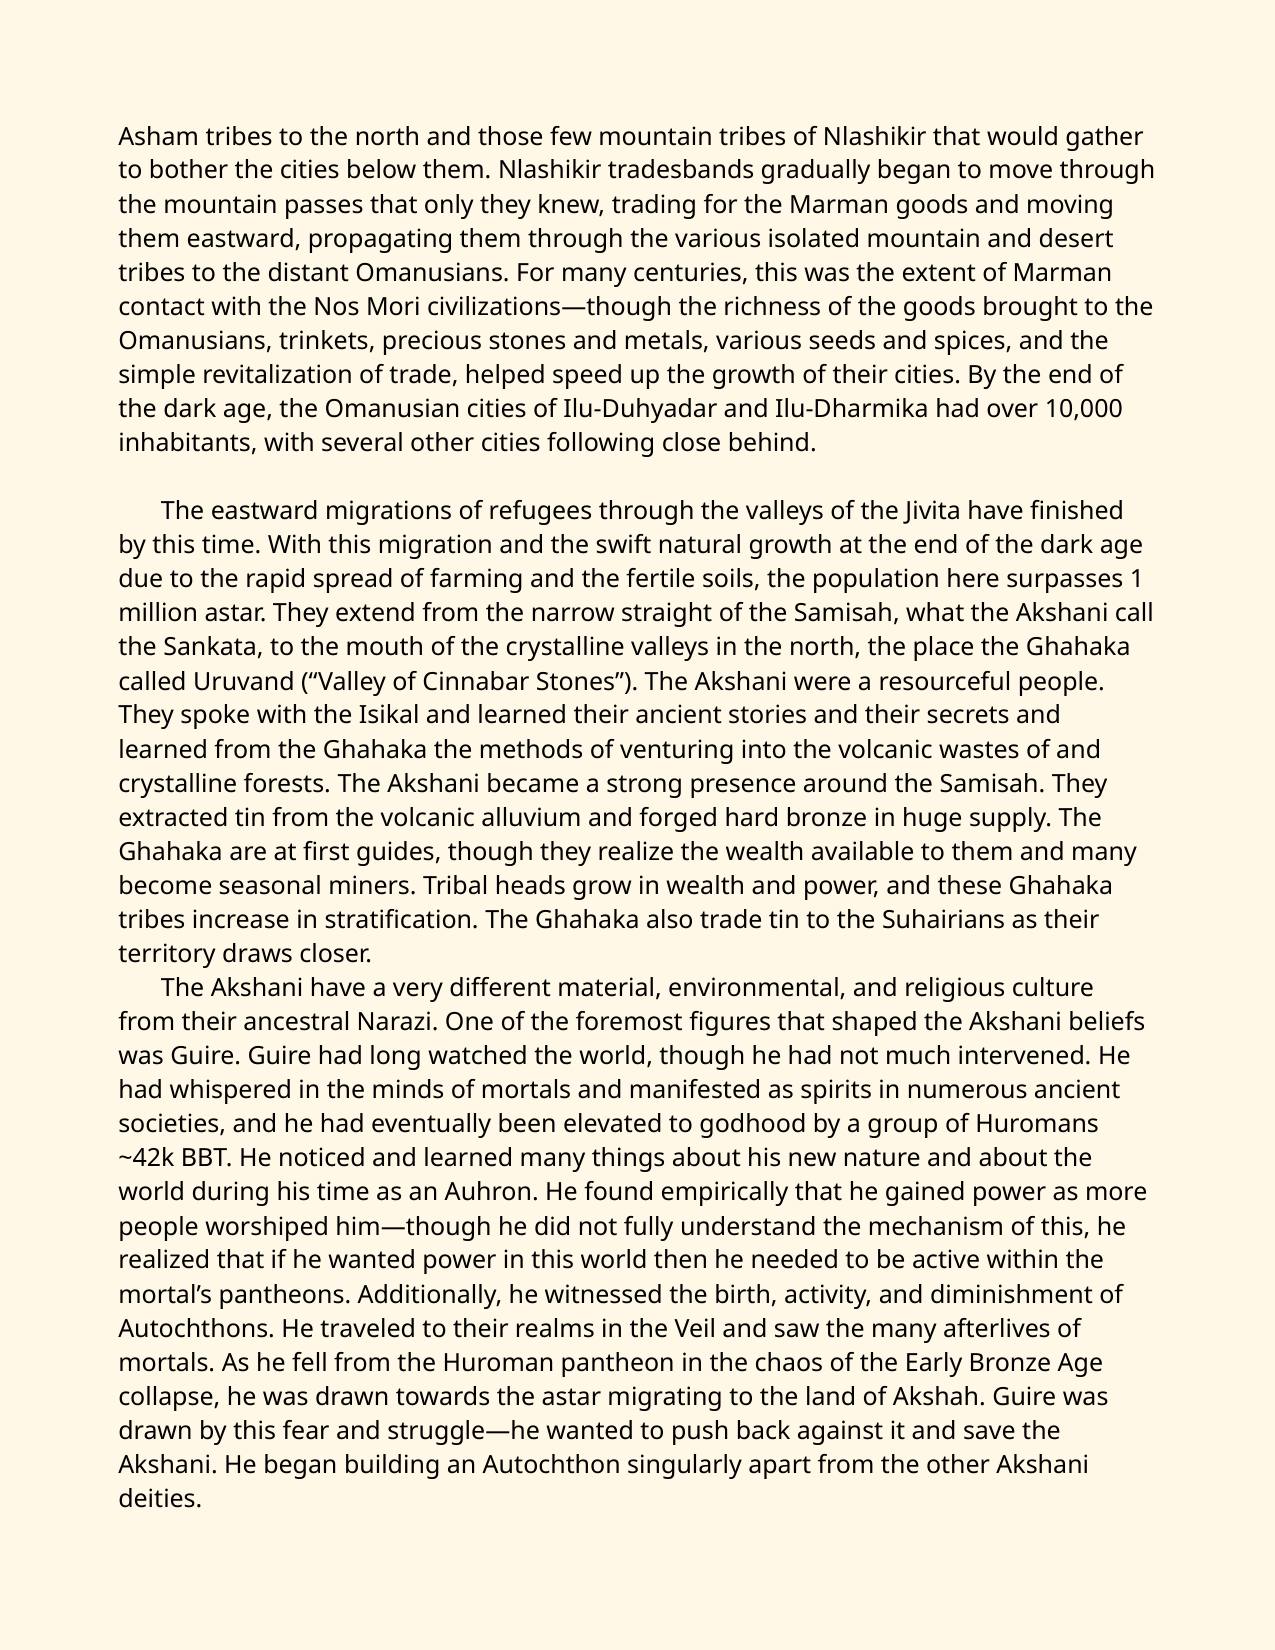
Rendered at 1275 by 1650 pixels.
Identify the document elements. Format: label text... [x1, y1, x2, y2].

text Asham tribes to the north and those few mountain tribes of Nlashikir that would gather to bother the cities below them. Nlashikir tradesbands gradually began to move through the mountain passes that only they knew, trading for the Marman goods and moving them eastward, propagating them through the various isolated mountain and desert tribes to the distant Omanusians. For many centuries, this was the extent of Marman contact with the Nos Mori civilizations—though the richness of the goods brought to the Omanusians, trinkets, precious stones and metals, various seeds and spices, and the simple revitalization of trade, helped speed up the growth of their cities. By the end of the dark age, the Omanusian cities of Ilu-Duhyadar and Ilu-Dharmika had over 10,000 inhabitants, with several other cities following close behind. [118, 118, 1157, 459]
text The eastward migrations of refugees through the valleys of the Jivita have finished by this time. With this migration and the swift natural growth at the end of the dark age due to the rapid spread of farming and the fertile soils, the population here surpasses 1 million astar. They extend from the narrow straight of the Samisah, what the Akshani call the Sankata, to the mouth of the crystalline valleys in the north, the place the Ghahaka called Uruvand (“Valley of Cinnabar Stones”). The Akshani were a resourceful people. They spoke with the Isikal and learned their ancient stories and their secrets and learned from the Ghahaka the methods of venturing into the volcanic wastes of and crystalline forests. The Akshani became a strong presence around the Samisah. They extracted tin from the volcanic alluvium and forged hard bronze in huge supply. The Ghahaka are at first guides, though they realize the wealth available to them and many become seasonal miners. Tribal heads grow in wealth and power, and these Ghahaka tribes increase in stratification. The Ghahaka also trade tin to the Suhairians as their territory draws closer. [118, 493, 1157, 970]
text The Akshani have a very different material, environmental, and religious culture from their ancestral Narazi. One of the foremost figures that shaped the Akshani beliefs was Guire. Guire had long watched the world, though he had not much intervened. He had whispered in the minds of mortals and manifested as spirits in numerous ancient societies, and he had eventually been elevated to godhood by a group of Huromans ~42k BBT. He noticed and learned many things about his new nature and about the world during his time as an Auhron. He found empirically that he gained power as more people worshiped him—though he did not fully understand the mechanism of this, he realized that if he wanted power in this world then he needed to be active within the mortal’s pantheons. Additionally, he witnessed the birth, activity, and diminishment of Autochthons. He traveled to their realms in the Veil and saw the many afterlives of mortals. As he fell from the Huroman pantheon in the chaos of the Early Bronze Age collapse, he was drawn towards the astar migrating to the land of Akshah. Guire was drawn by this fear and struggle—he wanted to push back against it and save the Akshani. He began building an Autochthon singularly apart from the other Akshani deities. [118, 970, 1157, 1515]
